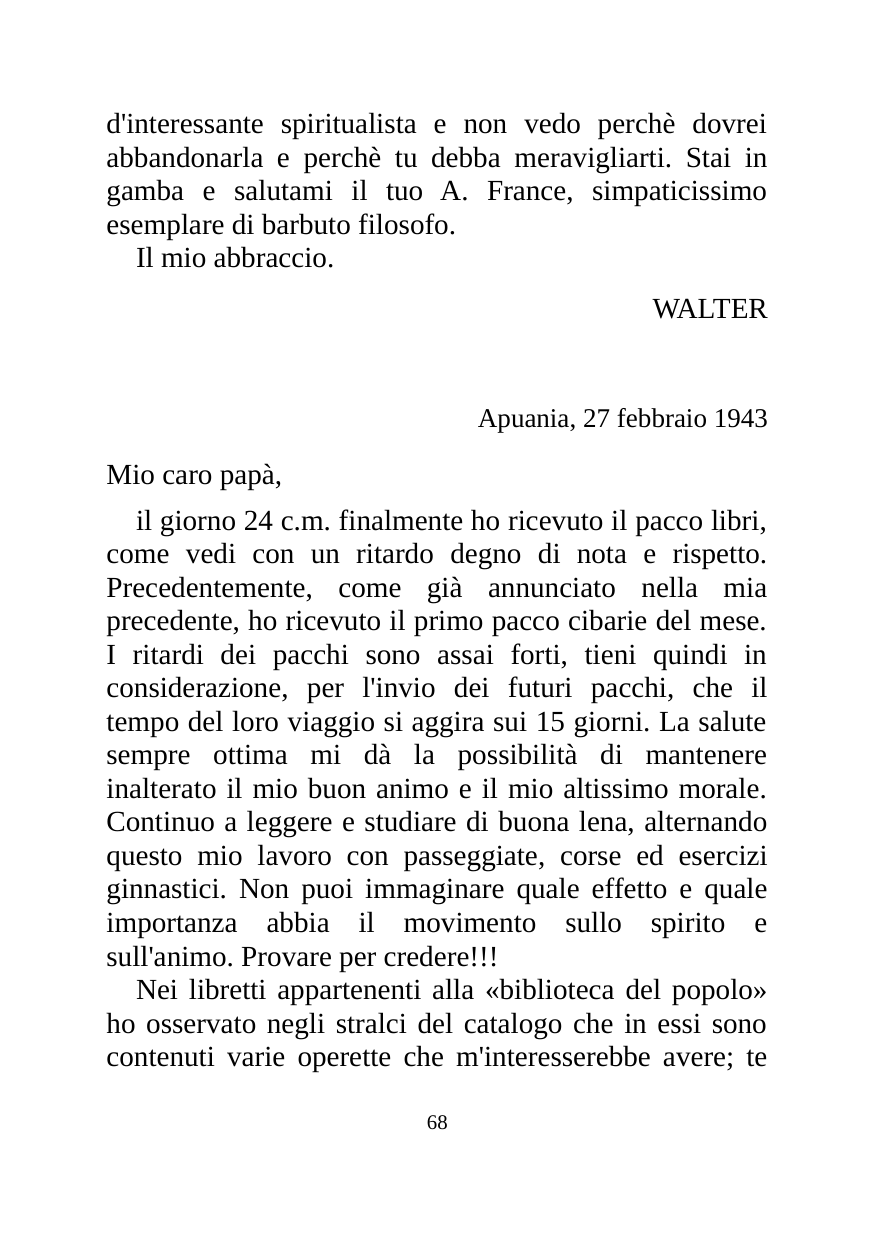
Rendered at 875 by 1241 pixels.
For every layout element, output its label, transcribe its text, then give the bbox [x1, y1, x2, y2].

text Nei libretti appartenenti alla «biblioteca del popolo» ho osservato negli stralci del catalogo che in essi sono contenuti varie operette che m'interesserebbe avere; te [106, 972, 768, 1073]
subtitle Mio caro papà, [106, 457, 768, 490]
text Apuania, 27 febbraio 1943 [106, 402, 768, 433]
text WALTER [106, 292, 768, 325]
text il giorno 24 c.m. finalmente ho ricevuto il pacco libri, come vedi con un ritardo degno di nota e rispetto. Precedentemente, come già annunciato nella mia precedente, ho ricevuto il primo pacco cibarie del mese. I ritardi dei pacchi sono assai forti, tieni quindi in considerazione, per l'invio dei futuri pacchi, che il tempo del loro viaggio si aggira sui 15 giorni. La salute sempre ottima mi dà la possibilità di mantenere inalterato il mio buon animo e il mio altissimo morale. Continuo a leggere e studiare di buona lena, alternando questo mio lavoro con passeggiate, corse ed esercizi ginnastici. Non puoi immaginare quale effetto e quale importanza abbia il movimento sullo spirito e sull'animo. Provare per credere!!! [106, 503, 768, 972]
text Il mio abbraccio. [106, 240, 768, 274]
text d'interessante spiritualista e non vedo perchè dovrei abbandonarla e perchè tu debba meravigliarti. Stai in gamba e salutami il tuo A. France, simpaticissimo esemplare di barbuto filosofo. [106, 106, 768, 240]
